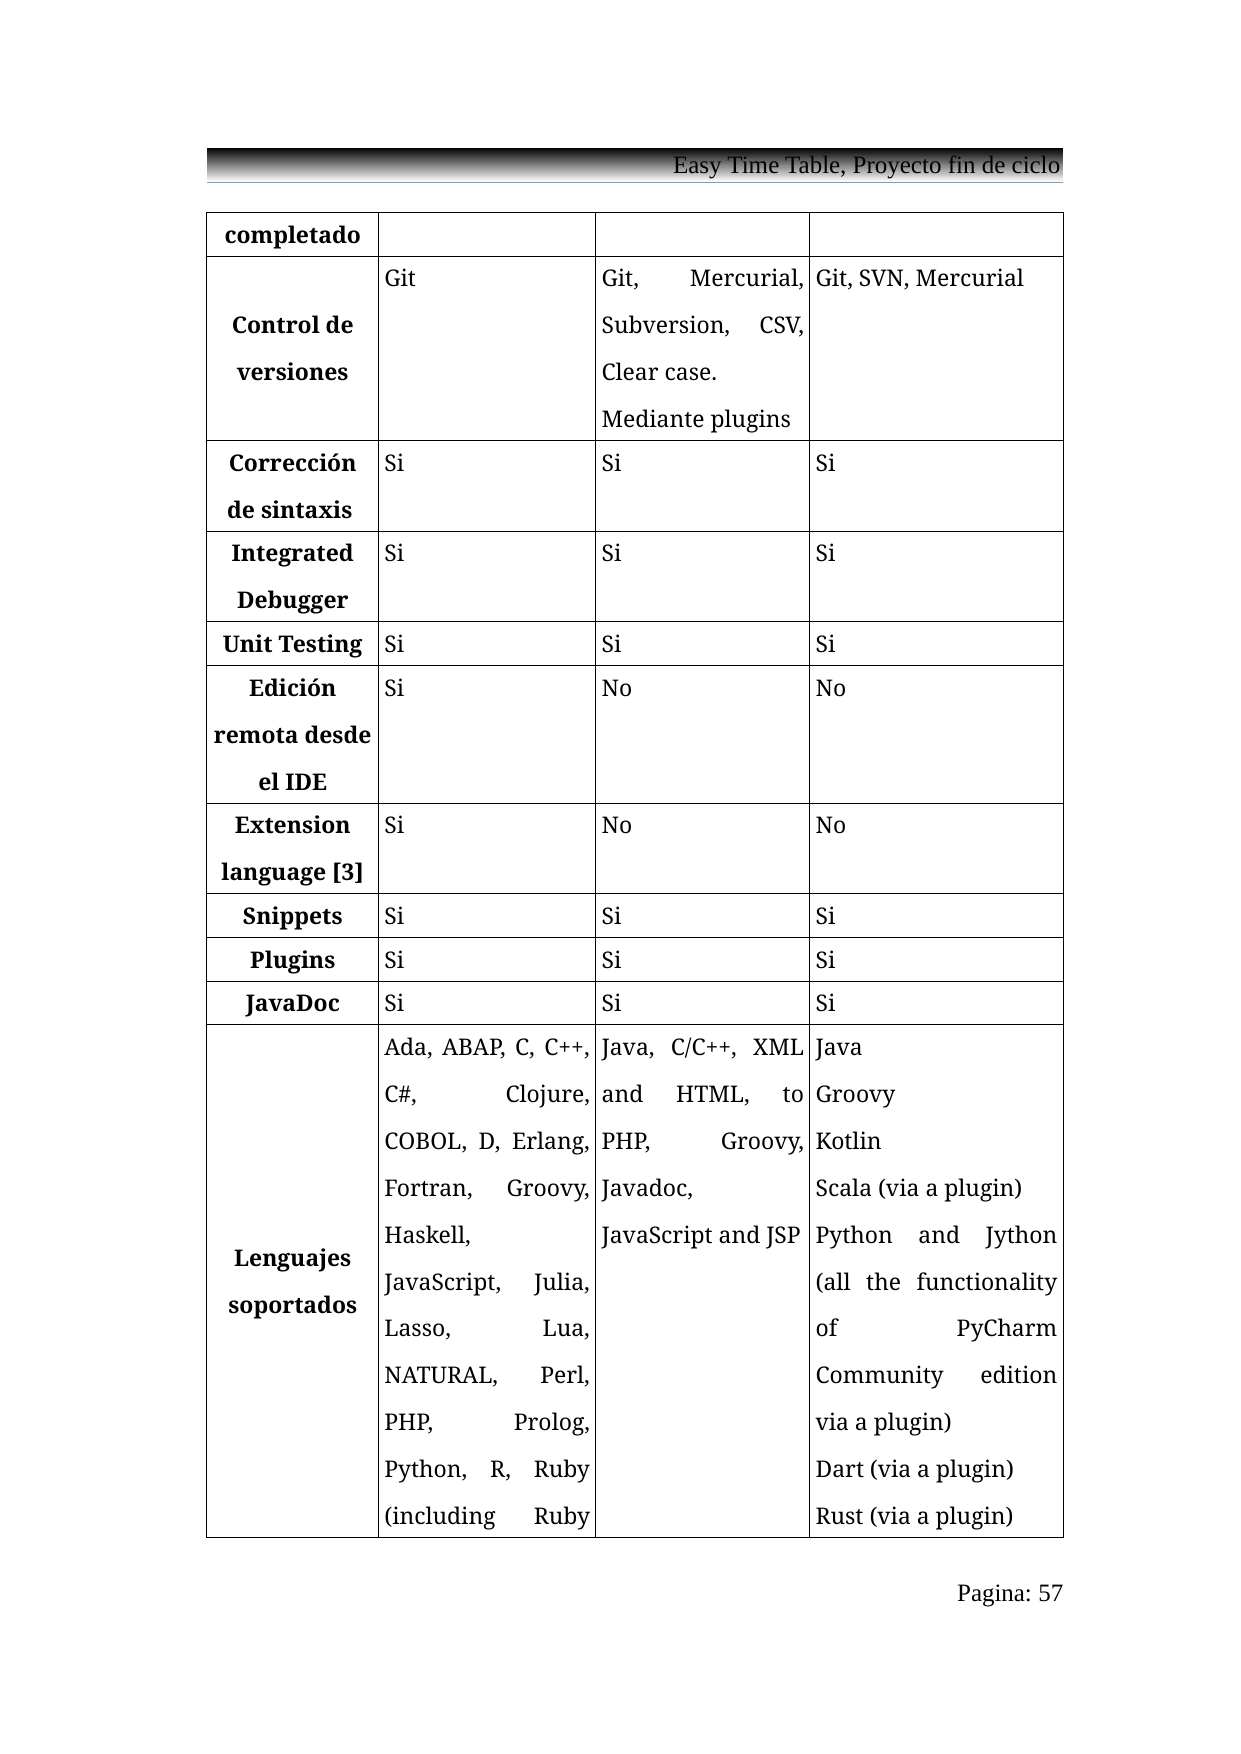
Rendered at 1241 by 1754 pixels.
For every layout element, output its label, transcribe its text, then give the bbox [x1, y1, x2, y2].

table_cell Si [379, 804, 595, 893]
table_cell Si [379, 622, 595, 665]
table_cell JavaDoc [207, 982, 378, 1024]
table_cell [596, 213, 809, 256]
table_cell Si [810, 982, 1063, 1024]
table_cell Extension language [3] [207, 804, 378, 893]
table_cell Lenguajes soportados [207, 1025, 378, 1537]
table_cell Unit Testing [207, 622, 378, 665]
table_cell Integrated Debugger [207, 532, 378, 621]
table_cell Ada, ABAP, C, C++, C#, Clojure, COBOL, D, Erlang, Fortran, Groovy, Haskell, JavaScript, Julia, Lasso, Lua, NATURAL, Perl, PHP, Prolog, Python, R, Ruby (including Ruby [379, 1025, 595, 1537]
table_cell Si [596, 982, 809, 1024]
table_cell Control de versiones [207, 257, 378, 440]
table_cell Si [379, 532, 595, 621]
table_cell Si [379, 938, 595, 981]
table_cell completado [207, 213, 378, 256]
table_cell Java, C/C++, XML and HTML, to PHP, Groovy, Javadoc, JavaScript and JSP [596, 1025, 809, 1537]
table_cell Si [379, 982, 595, 1024]
table_cell Si [379, 894, 595, 937]
table_cell No [810, 804, 1063, 893]
table_cell Corrección de sintaxis [207, 441, 378, 531]
table_cell Si [596, 622, 809, 665]
table_cell No [596, 666, 809, 802]
table_cell Si [810, 938, 1063, 981]
table_cell [379, 213, 595, 256]
table_cell Si [596, 938, 809, 981]
table_cell Si [596, 441, 809, 531]
table_cell No [596, 804, 809, 893]
table_cell Git, SVN, Mercurial [810, 257, 1063, 440]
table_cell No [810, 666, 1063, 802]
table_cell Si [596, 894, 809, 937]
table_cell Java Groovy Kotlin Scala (via a plugin) Python and Jython (all the functionality of PyCharm Community edition via a plugin) Dart (via a plugin) Rust (via a plugin) [810, 1025, 1063, 1537]
table_cell Snippets [207, 894, 378, 937]
table_cell Plugins [207, 938, 378, 981]
table_cell Si [379, 666, 595, 802]
table_cell Si [379, 441, 595, 531]
table_cell Si [810, 532, 1063, 621]
table_cell Edición remota desde el IDE [207, 666, 378, 802]
table_cell Si [596, 532, 809, 621]
table_cell Si [810, 622, 1063, 665]
table_cell Git [379, 257, 595, 440]
table_cell [810, 213, 1063, 256]
table_cell Si [810, 441, 1063, 531]
table_cell Git, Mercurial, Subversion, CSV, Clear case. Mediante plugins [596, 257, 809, 440]
table_cell Si [810, 894, 1063, 937]
